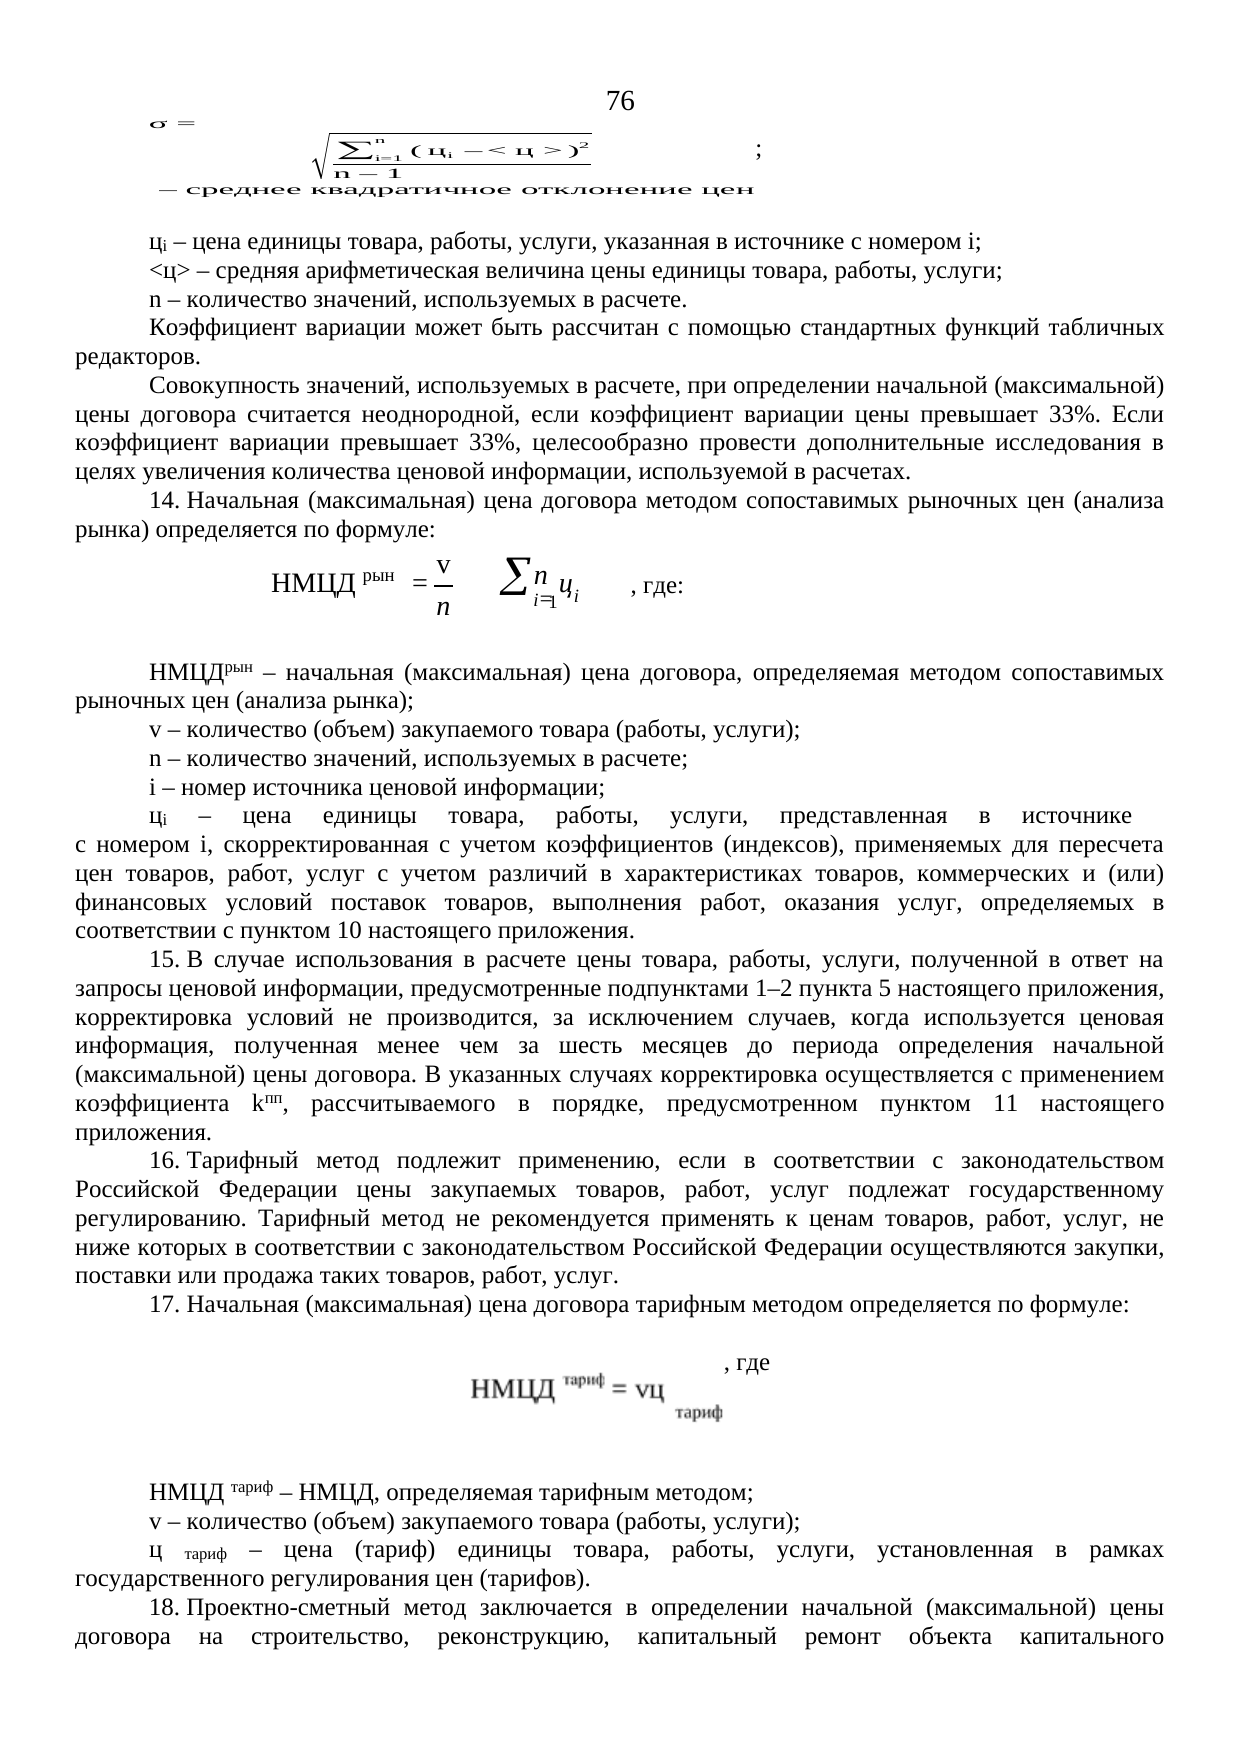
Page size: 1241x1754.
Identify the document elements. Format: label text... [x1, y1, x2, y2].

text Коэффициент вариации может быть рассчитан с помощью стандартных функций табличных редакторов. [75, 312, 1165, 370]
text 16. Тарифный метод подлежит применению, если в соответствии с законодательством Российской Федерации цены закупаемых товаров, работ, услуг подлежат государственному регулированию. Тарифный метод не рекомендуется применять к ценам товаров, работ, услуг, не ниже которых в соответствии с законодательством Российской Федерации осуществляются закупки, поставки или продажа таких товаров, работ, услуг. [75, 1146, 1165, 1289]
text 15. В случае использования в расчете цены товара, работы, услуги, полученной в ответ на запросы ценовой информации, предусмотренные подпунктами 1–2 пункта 5 настоящего приложения, корректировка условий не производится, за исключением случаев, когда используется ценовая информация, полученная менее чем за шесть месяцев до периода определения начальной (максимальной) цены договора. В указанных случаях корректировка осуществляется с применением коэффициента kпп, рассчитываемого в порядке, предусмотренном пунктом 11 настоящего приложения. [75, 944, 1165, 1146]
text i – номер источника ценовой информации; [75, 772, 1165, 801]
text 14. Начальная (максимальная) цена договора методом сопоставимых рыночных цен (анализа рынка) определяется по формуле: [75, 485, 1165, 542]
text ц тариф – цена (тариф) единицы товара, работы, услуги, установленная в рамках государственного регулирования цен (тарифов). [75, 1534, 1165, 1592]
text , где [75, 1347, 1165, 1448]
text ; [149, 116, 1165, 197]
text цi – цена единицы товара, работы, услуги, указанная в источнике с номером i; [75, 226, 1165, 255]
text n – количество значений, используемых в расчете; [75, 743, 1165, 772]
text v – количество (объем) закупаемого товара (работы, услуги); [75, 714, 1165, 743]
text 18. Проектно-сметный метод заключается в определении начальной (максимальной) цены договора на строительство, реконструкцию, капитальный ремонт объекта капитального [75, 1592, 1165, 1649]
text НМЦДрын – начальная (максимальная) цена договора, определяемая методом сопоставимых рыночных цен (анализа рынка); [75, 657, 1165, 714]
text <ц> – средняя арифметическая величина цены единицы товара, работы, услуги; [75, 255, 1165, 284]
text НМЦД тариф – НМЦД, определяемая тарифным методом; [75, 1477, 1165, 1506]
text v – количество (объем) закупаемого товара (работы, услуги); [75, 1506, 1165, 1534]
text цi – цена единицы товара, работы, услуги, представленная в источнике с номером i, скорректированная с учетом коэффициентов (индексов), применяемых для пересчета цен товаров, работ, услуг с учетом различий в характеристиках товаров, коммерческих и (или) финансовых условий поставок товаров, выполнения работ, оказания услуг, определяемых в соответствии с пунктом 10 настоящего приложения. [75, 801, 1165, 944]
text , где: [75, 571, 1165, 599]
text n – количество значений, используемых в расчете. [75, 284, 1165, 312]
text Совокупность значений, используемых в расчете, при определении начальной (максимальной) цены договора считается неоднородной, если коэффициент вариации цены превышает 33%. Если коэффициент вариации превышает 33%, целесообразно провести дополнительные исследования в целях увеличения количества ценовой информации, используемой в расчетах. [75, 370, 1165, 485]
text 17. Начальная (максимальная) цена договора тарифным методом определяется по формуле: [75, 1289, 1165, 1318]
